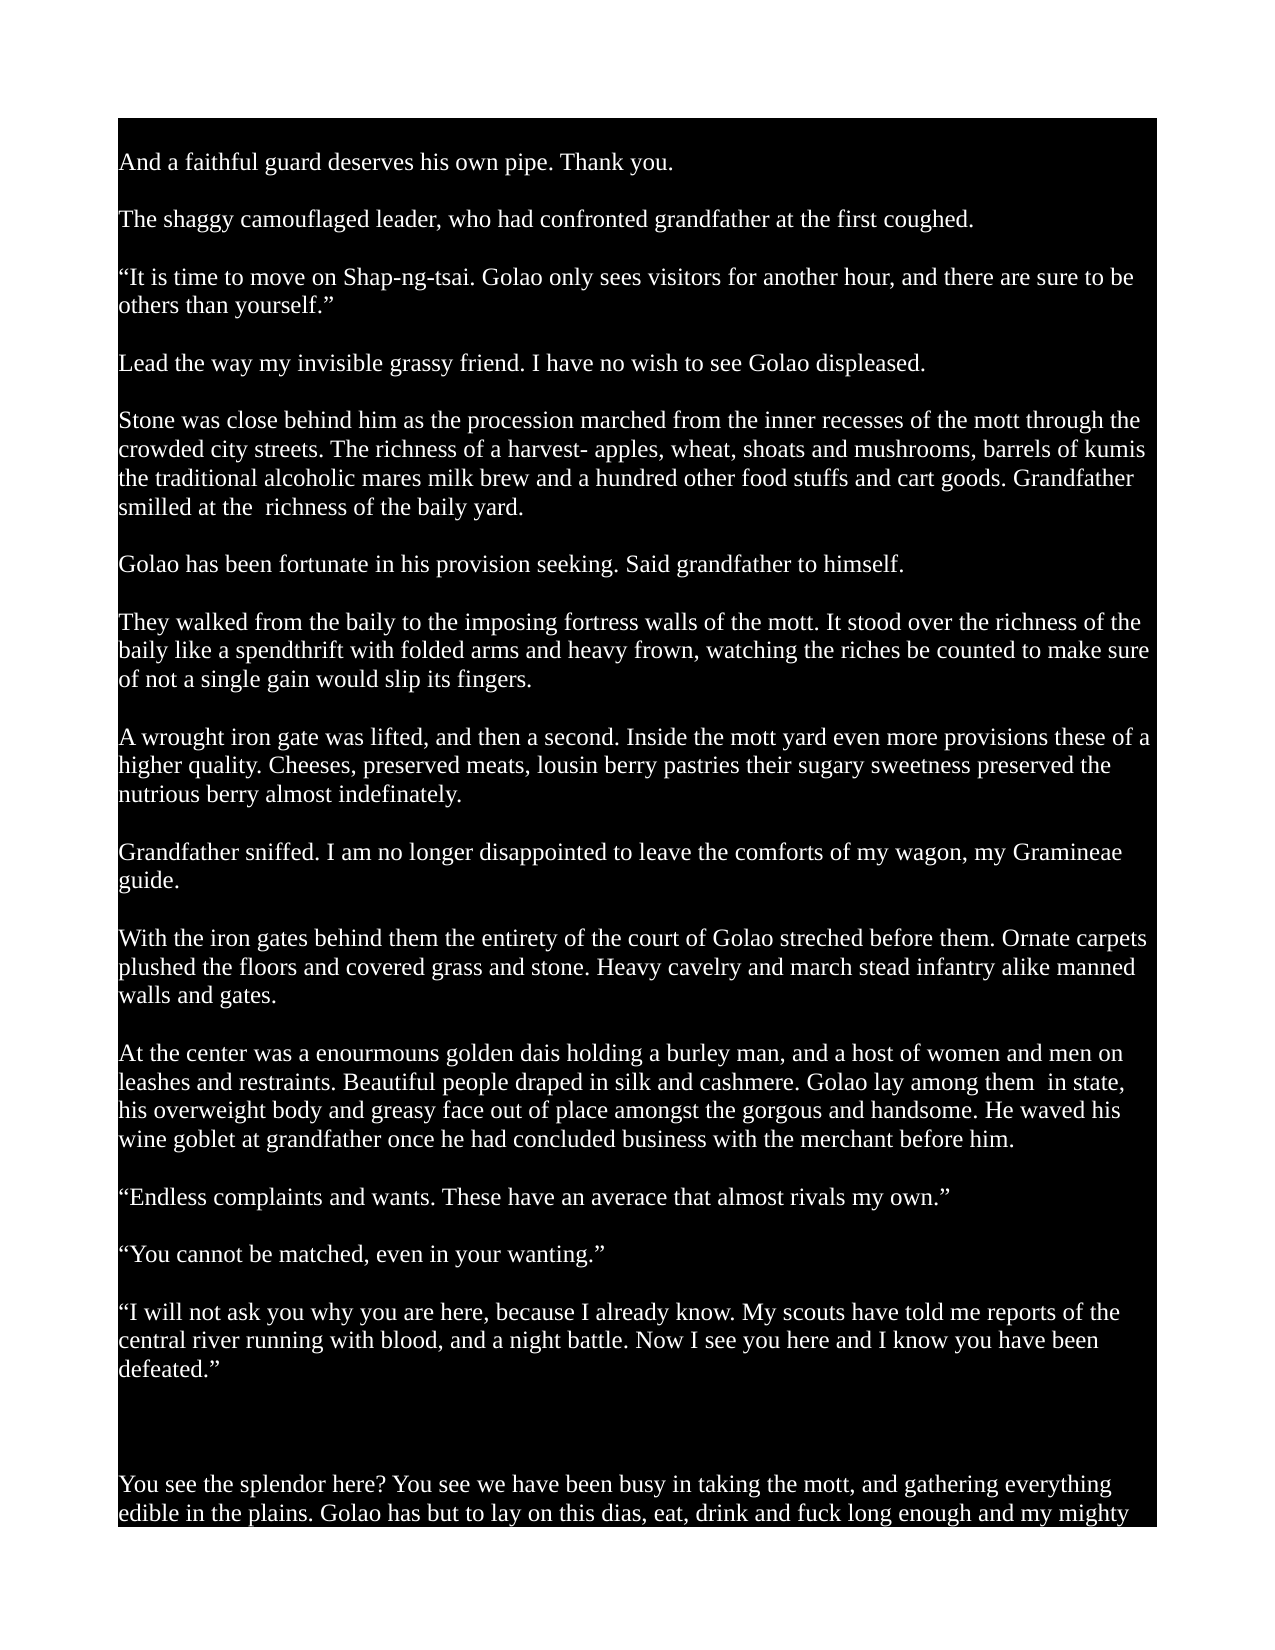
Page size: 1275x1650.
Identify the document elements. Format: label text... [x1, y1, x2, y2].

text And a faithful guard deserves his own pipe. Thank you. [118, 118, 1157, 176]
text A wrought iron gate was lifted, and then a second. Inside the mott yard even more provisions these of a higher quality. Cheeses, preserved meats, lousin berry pastries their sugary sweetness preserved the nutrious berry almost indefinately. Grandfather sniffed. I am no longer disappointed to leave the comforts of my wagon, my Gramineae guide. [118, 722, 1157, 894]
text The shaggy camouflaged leader, who had confronted grandfather at the first coughed. “It is time to move on Shap-ng-tsai. Golao only sees visitors for another hour, and there are sure to be others than yourself.” Lead the way my invisible grassy friend. I have no wish to see Golao displeased. [118, 204, 1157, 377]
text With the iron gates behind them the entirety of the court of Golao streched before them. Ornate carpets plushed the floors and covered grass and stone. Heavy cavelry and march stead infantry alike manned walls and gates. At the center was a enourmouns golden dais holding a burley man, and a host of women and men on leashes and restraints. Beautiful people draped in silk and cashmere. Golao lay among them in state, his overweight body and greasy face out of place amongst the gorgous and handsome. He waved his wine goblet at grandfather once he had concluded business with the merchant before him. “Endless complaints and wants. These have an averace that almost rivals my own.” “You cannot be matched, even in your wanting.” “I will not ask you why you are here, because I already know. My scouts have told me reports of the central river running with blood, and a night battle. Now I see you here and I know you have been defeated.” [118, 923, 1157, 1441]
text Stone was close behind him as the procession marched from the inner recesses of the mott through the crowded city streets. The richness of a harvest- apples, wheat, shoats and mushrooms, barrels of kumis the traditional alcoholic mares milk brew and a hundred other food stuffs and cart goods. Grandfather smilled at the richness of the baily yard. Golao has been fortunate in his provision seeking. Said grandfather to himself. [118, 406, 1157, 578]
text They walked from the baily to the imposing fortress walls of the mott. It stood over the richness of the baily like a spendthrift with folded arms and heavy frown, watching the riches be counted to make sure of not a single gain would slip its fingers. [118, 607, 1157, 693]
text You see the splendor here? You see we have been busy in taking the mott, and gathering everything edible in the plains. Golao has but to lay on this dias, eat, drink and fuck long enough and my mighty [118, 1469, 1157, 1527]
